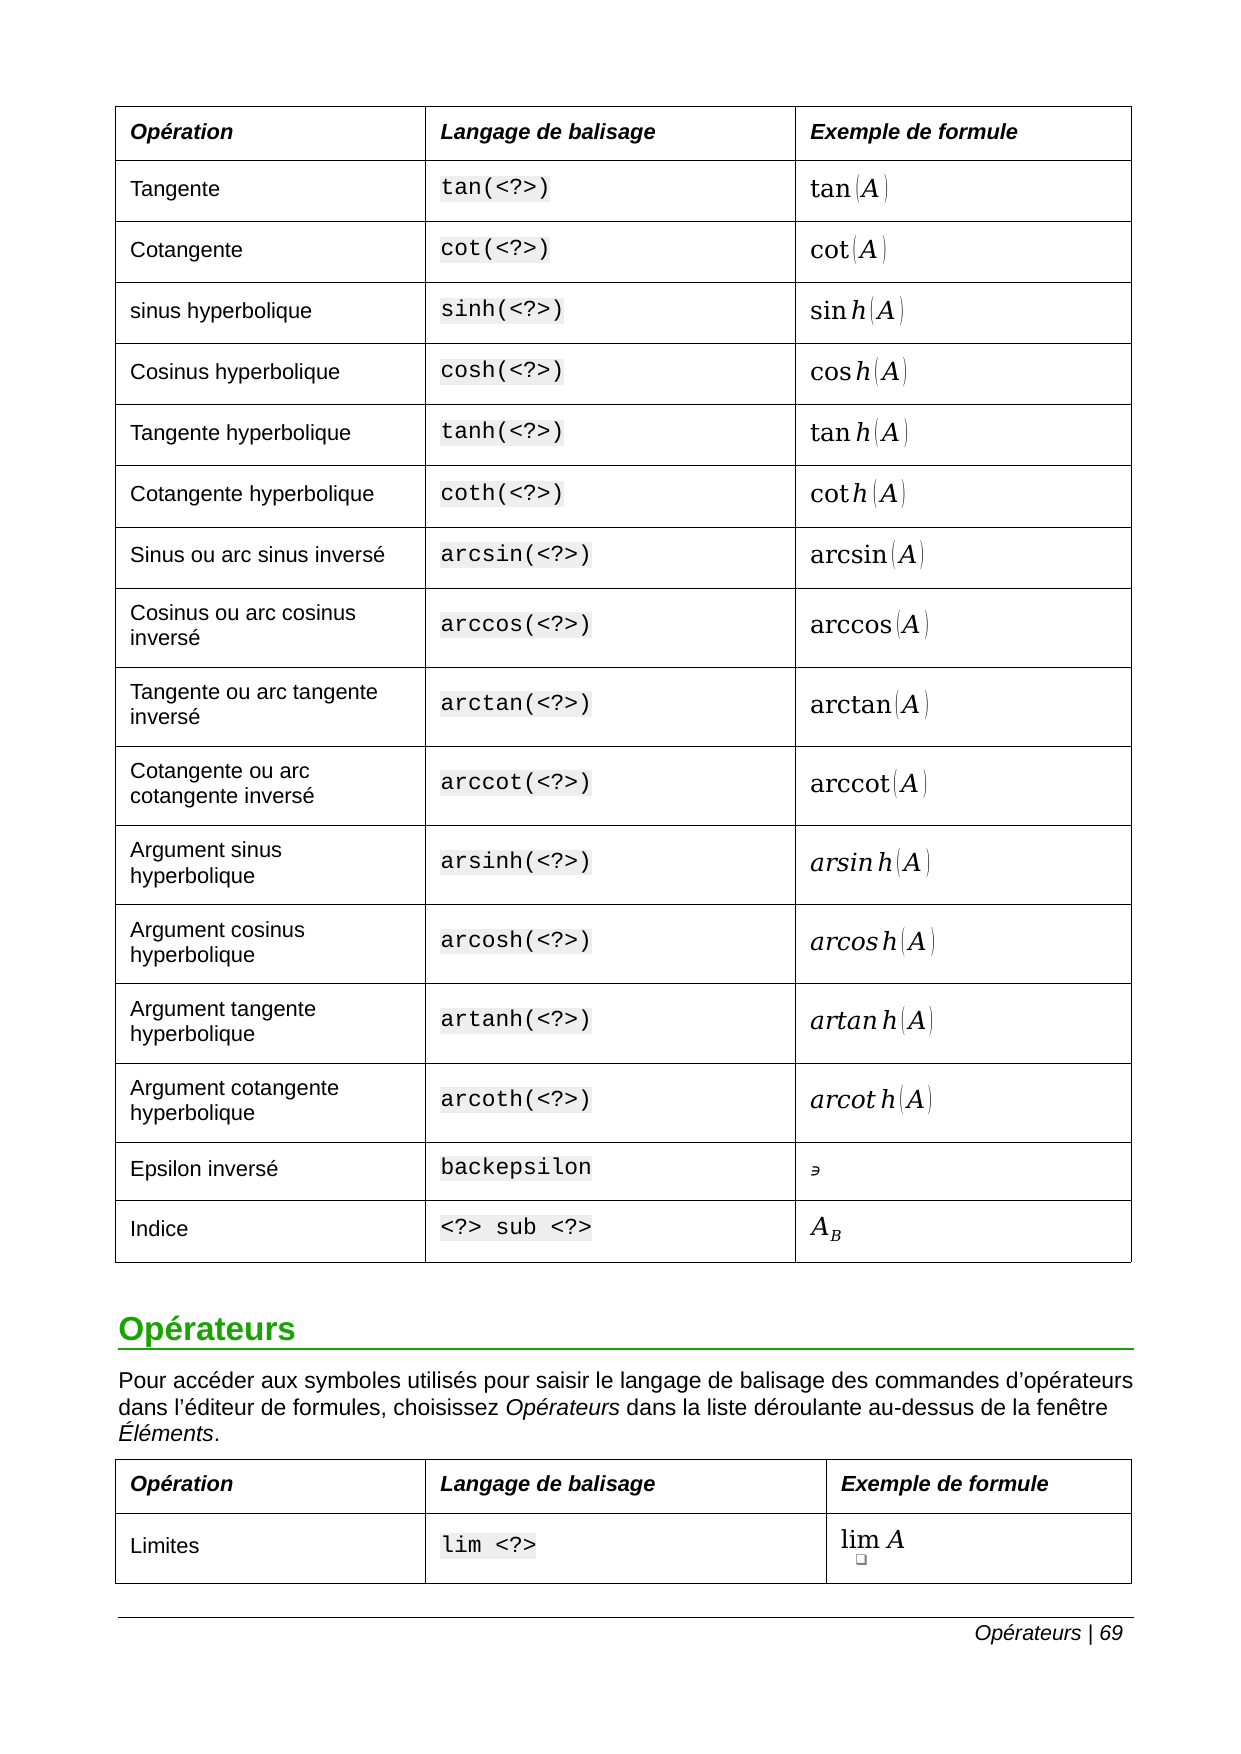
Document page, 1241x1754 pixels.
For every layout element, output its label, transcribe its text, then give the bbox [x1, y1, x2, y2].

table_cell [796, 1064, 1131, 1142]
table_cell [796, 747, 1131, 825]
table_cell [796, 405, 1131, 465]
table_cell Argument sinus hyperbolique [116, 826, 425, 904]
table_header Opération [116, 107, 425, 160]
table_cell arccot(<?>) [426, 747, 795, 825]
table_cell [796, 984, 1131, 1062]
subtitle Opérateurs [118, 1309, 1134, 1348]
table_cell [796, 466, 1131, 526]
table_cell [796, 161, 1131, 221]
table_cell arctan(<?>) [426, 668, 795, 746]
table_cell backepsilon [426, 1143, 795, 1199]
table_cell sinh(<?>) [426, 283, 795, 343]
table_cell Epsilon inversé [116, 1143, 425, 1199]
table_cell [796, 222, 1131, 282]
table_cell [796, 668, 1131, 746]
table_cell [796, 589, 1131, 667]
table_header Langage de balisage [426, 1460, 826, 1513]
table_cell artanh(<?>) [426, 984, 795, 1062]
table_cell Sinus ou arc sinus inversé [116, 528, 425, 587]
table_cell cosh(<?>) [426, 344, 795, 404]
table_cell sinus hyperbolique [116, 283, 425, 343]
table_cell [796, 283, 1131, 343]
table_cell Cosinus hyperbolique [116, 344, 425, 404]
table_cell [796, 826, 1131, 904]
table_cell Cotangente hyperbolique [116, 466, 425, 526]
table_cell Cotangente [116, 222, 425, 282]
table_cell [796, 905, 1131, 983]
table_cell arsinh(<?>) [426, 826, 795, 904]
table_cell Argument cotangente hyperbolique [116, 1064, 425, 1142]
table_header Exemple de formule [827, 1460, 1131, 1513]
table_cell lim <?> [426, 1514, 826, 1583]
table_cell Cosinus ou arc cosinus inversé [116, 589, 425, 667]
text Pour accéder aux symboles utilisés pour saisir le langage de balisage des commandes d’opérateurs dans l’éditeur de formules, choisissez Opérateurs dans la liste déroulante au-dessus de la fenêtre Éléments. [118, 1367, 1134, 1447]
table_cell coth(<?>) [426, 466, 795, 526]
table_cell tanh(<?>) [426, 405, 795, 465]
table_cell Tangente [116, 161, 425, 221]
table_cell Tangente ou arc tangente inversé [116, 668, 425, 746]
table_cell Tangente hyperbolique [116, 405, 425, 465]
table_cell arcosh(<?>) [426, 905, 795, 983]
table_cell Argument tangente hyperbolique [116, 984, 425, 1062]
table_cell Argument cosinus hyperbolique [116, 905, 425, 983]
table_cell [796, 1143, 1131, 1199]
table_cell [796, 528, 1131, 587]
table_cell [796, 344, 1131, 404]
table_header Exemple de formule [796, 107, 1131, 160]
table_cell arcsin(<?>) [426, 528, 795, 587]
table_cell [796, 1201, 1131, 1261]
table_cell cot(<?>) [426, 222, 795, 282]
table_cell Indice [116, 1201, 425, 1261]
table_cell <?> sub <?> [426, 1201, 795, 1261]
table_cell [827, 1514, 1131, 1583]
table_cell Cotangente ou arc cotangente inversé [116, 747, 425, 825]
table_header Langage de balisage [426, 107, 795, 160]
table_cell tan(<?>) [426, 161, 795, 221]
table_cell Limites [116, 1514, 425, 1583]
table_cell arcoth(<?>) [426, 1064, 795, 1142]
table_header Opération [116, 1460, 425, 1513]
table_cell arccos(<?>) [426, 589, 795, 667]
